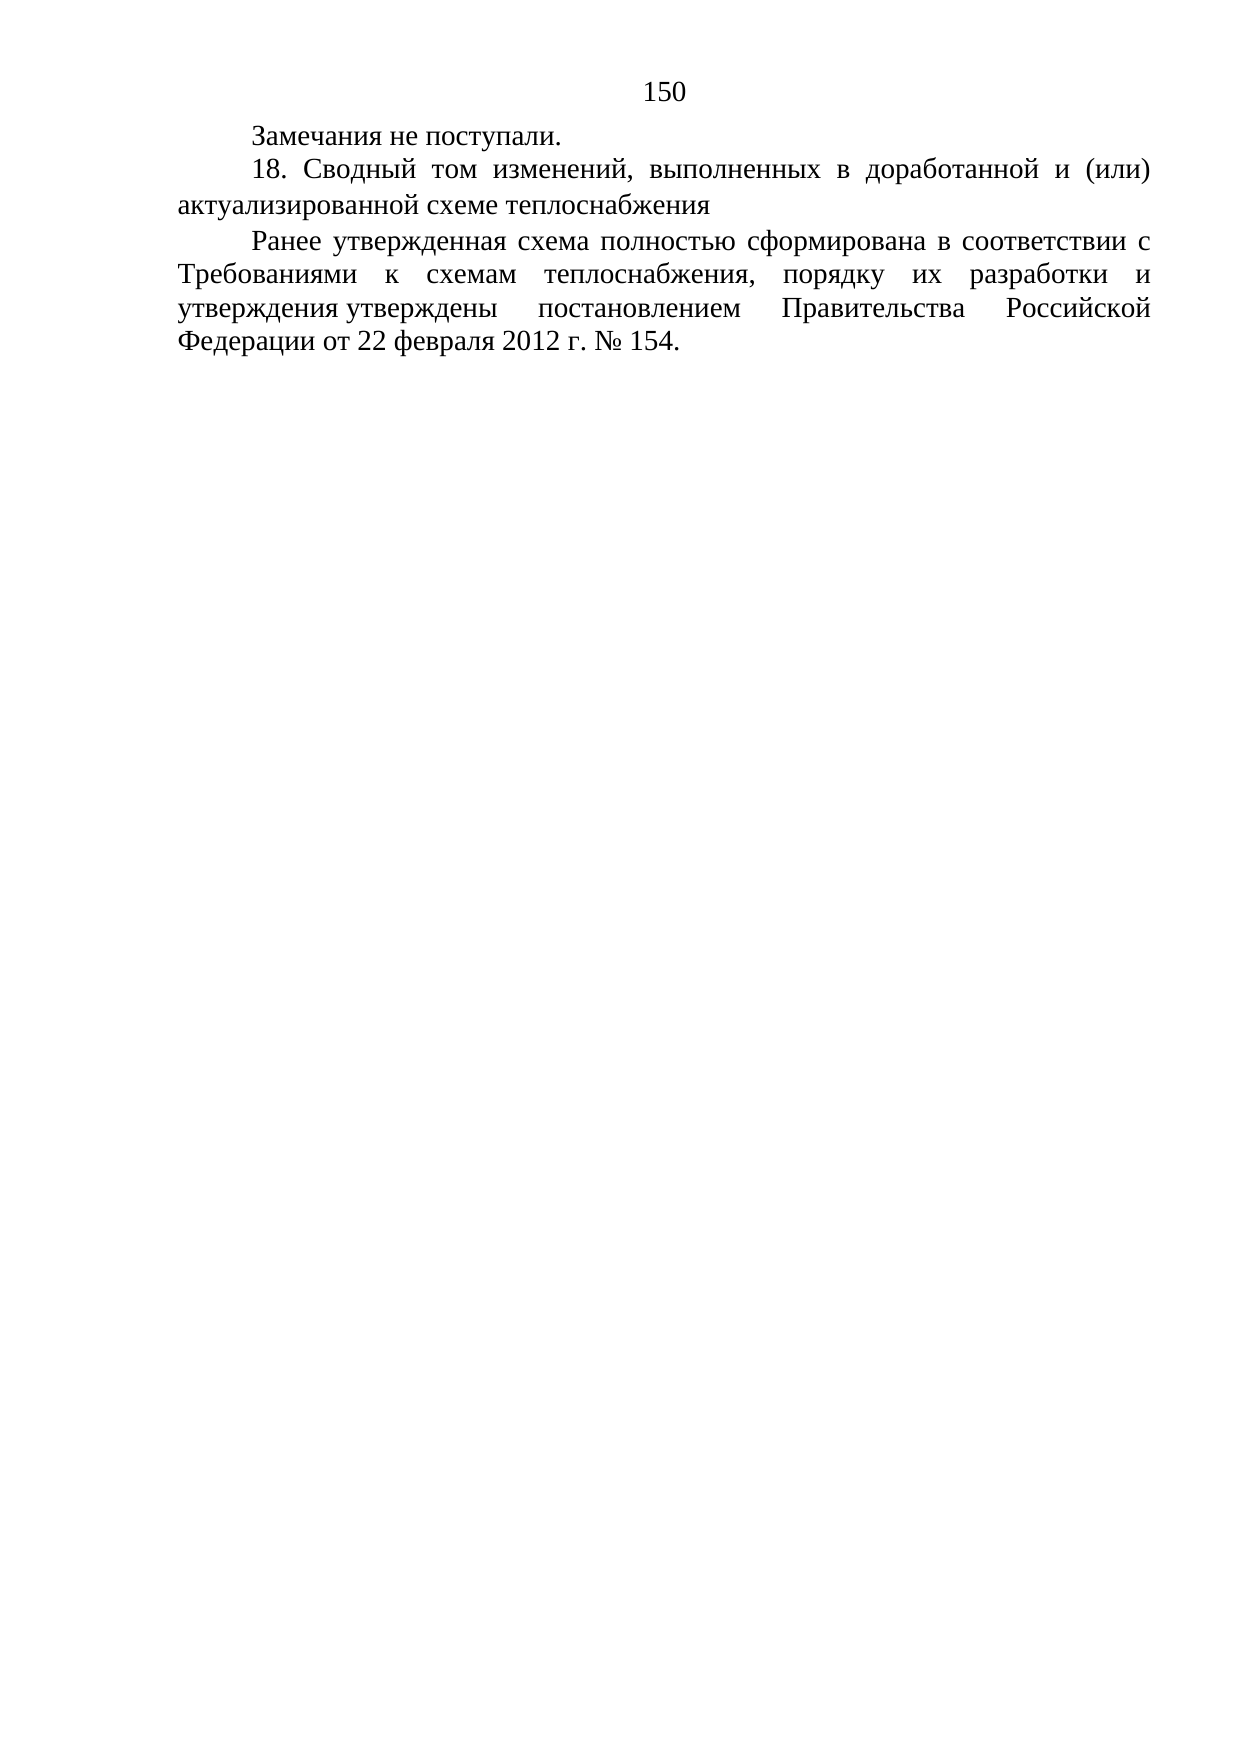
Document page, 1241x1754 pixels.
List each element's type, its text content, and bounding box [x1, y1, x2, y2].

text 18. Сводный том изменений, выполненных в доработанной и (или) актуализированной схеме теплоснабжения [177, 152, 1152, 221]
text Замечания не поступали. [177, 118, 1152, 152]
text Ранее утвержденная схема полностью сформирована в соответствии с Требованиями к схемам теплоснабжения, порядку их разработки и утверждения утверждены постановлением Правительства Российской Федерации от 22 февраля 2012 г. № 154. [177, 223, 1152, 357]
